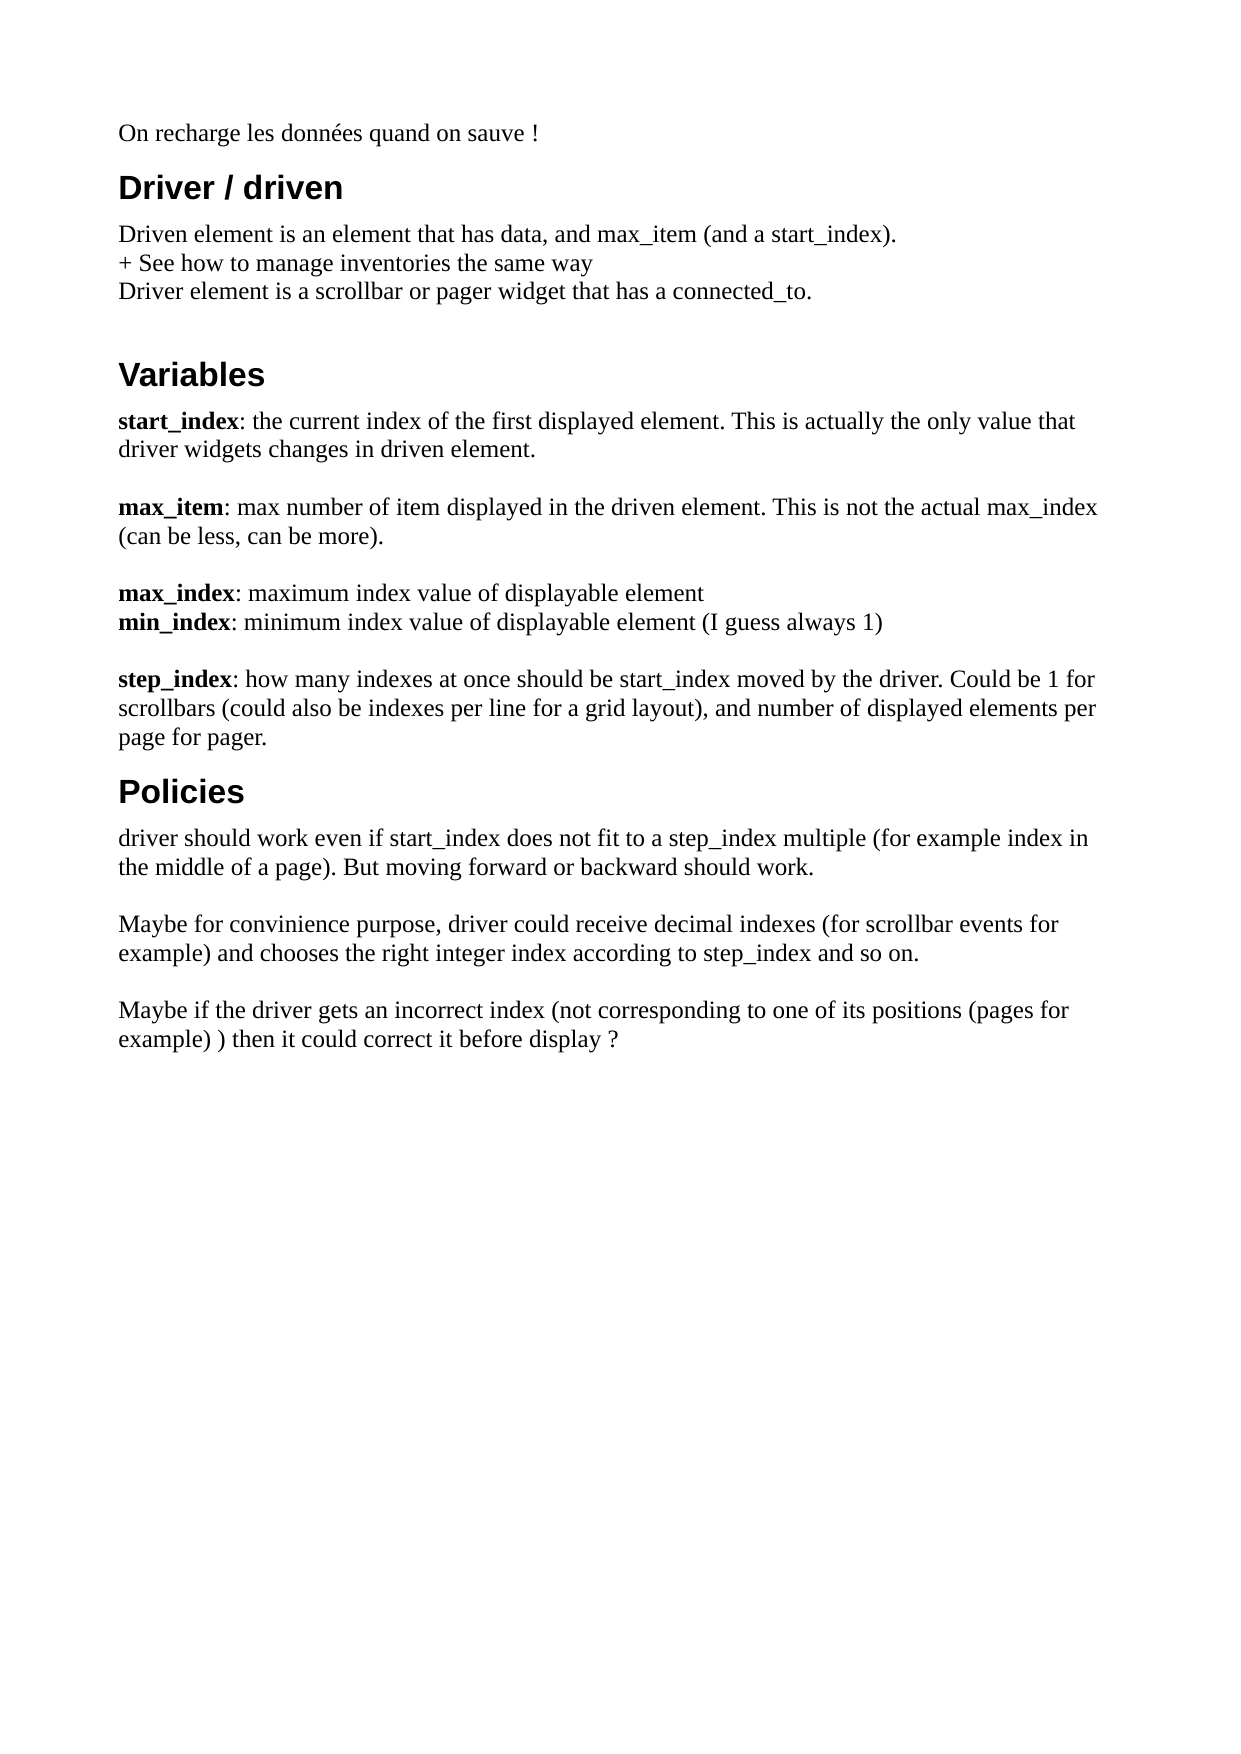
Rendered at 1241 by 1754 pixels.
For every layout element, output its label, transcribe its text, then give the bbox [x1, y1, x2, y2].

text step_index: how many indexes at once should be start_index moved by the driver. Could be 1 for scrollbars (could also be indexes per line for a grid layout), and number of displayed elements per page for pager. [118, 664, 1122, 751]
text max_item: max number of item displayed in the driven element. This is not the actual max_index (can be less, can be more). [118, 492, 1122, 549]
text On recharge les données quand on sauve ! [118, 118, 1122, 147]
text min_index: minimum index value of displayable element (I guess always 1) [118, 607, 1122, 636]
text Driven element is an element that has data, and max_item (and a start_index). [118, 219, 1122, 248]
text Maybe if the driver gets an incorrect index (not corresponding to one of its positions (pages for example) ) then it could correct it before display ? [118, 995, 1122, 1053]
text Driver element is a scrollbar or pager widget that has a connected_to. [118, 276, 1122, 305]
text + See how to manage inventories the same way [118, 248, 1122, 276]
text start_index: the current index of the first displayed element. This is actually the only value that driver widgets changes in driven element. [118, 406, 1122, 463]
text driver should work even if start_index does not fit to a step_index multiple (for example index in the middle of a page). But moving forward or backward should work. [118, 823, 1122, 880]
subtitle Driver / driven [118, 168, 1122, 206]
text max_index: maximum index value of displayable element [118, 578, 1122, 607]
subtitle Policies [118, 772, 1122, 810]
subtitle Variables [118, 355, 1122, 393]
text Maybe for convinience purpose, driver could receive decimal indexes (for scrollbar events for example) and chooses the right integer index according to step_index and so on. [118, 909, 1122, 967]
